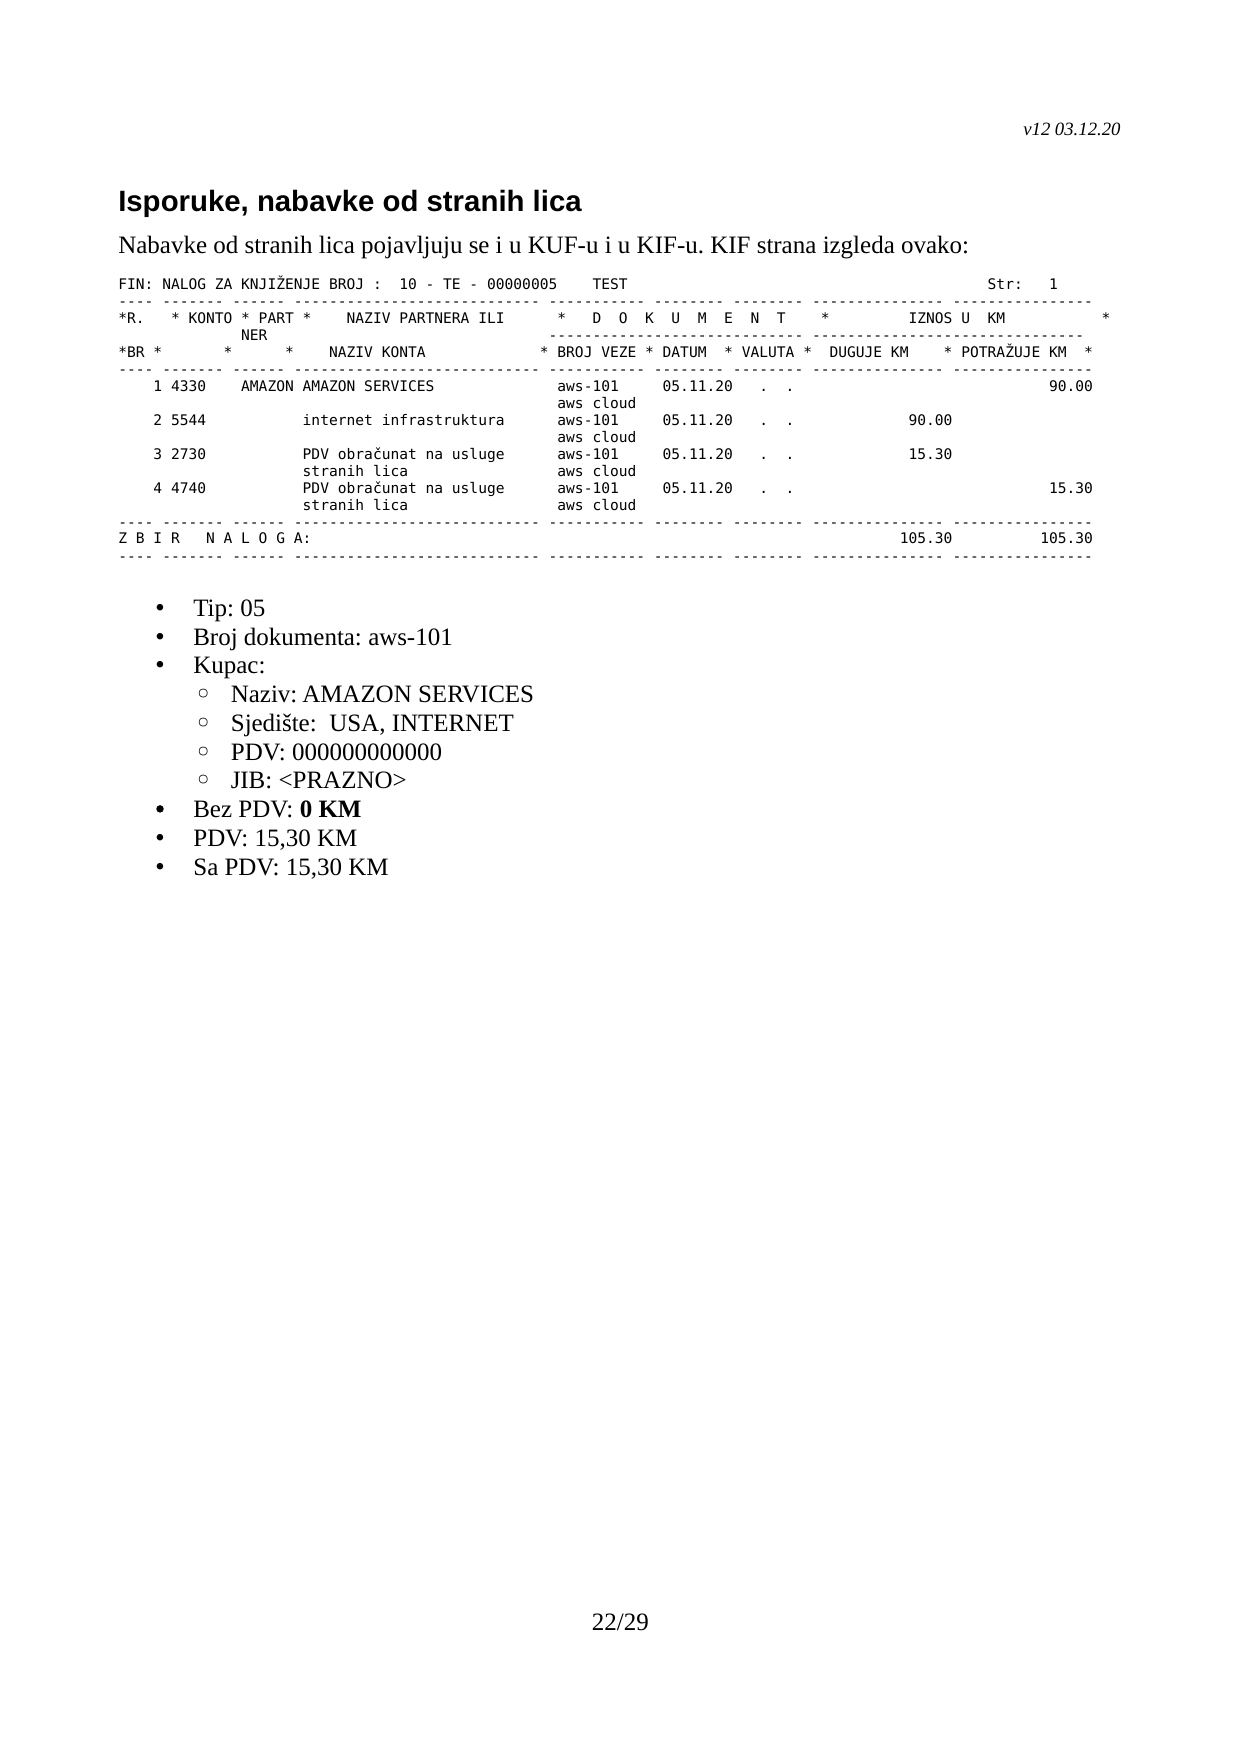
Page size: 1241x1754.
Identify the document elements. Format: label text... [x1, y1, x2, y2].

text aws cloud [118, 394, 1122, 412]
list Tip: 05 [156, 593, 1122, 622]
list Kupac: [156, 651, 1122, 679]
list Naziv: AMAZON SERVICES [193, 679, 1122, 708]
text 4 4740 PDV obračunat na usluge aws-101 05.11.20 . . 15.30 [118, 479, 1122, 496]
list Sa PDV: 15,30 KM [156, 852, 1122, 881]
list Sjedište: USA, INTERNET [193, 708, 1122, 737]
list Broj dokumenta: aws-101 [156, 622, 1122, 651]
list PDV: 000000000000 [193, 737, 1122, 766]
text ---- ------- ------ ---------------------------- ----------- -------- -------- --------------- ---------------- [118, 293, 1122, 310]
text ---- ------- ------ ---------------------------- ----------- -------- -------- --------------- ---------------- [118, 361, 1122, 378]
text 2 5544 internet infrastruktura aws-101 05.11.20 . . 90.00 [118, 412, 1122, 428]
list PDV: 15,30 KM [156, 823, 1122, 852]
text Nabavke od stranih lica pojavljuju se i u KUF-u i u KIF-u. KIF strana izgleda ovako: [118, 230, 1122, 259]
list Bez PDV: 0 KM [156, 794, 1122, 823]
text aws cloud [118, 428, 1122, 446]
text stranih lica aws cloud [118, 496, 1122, 513]
text FIN: NALOG ZA KNJIŽENJE BROJ : 10 - TE - 00000005 TEST Str: 1 [118, 276, 1122, 293]
text 3 2730 PDV obračunat na usluge aws-101 05.11.20 . . 15.30 [118, 446, 1122, 462]
list JIB: <PRAZNO> [193, 766, 1122, 794]
text stranih lica aws cloud [118, 462, 1122, 479]
subtitle Isporuke, nabavke od stranih lica [118, 184, 1122, 217]
text *R. * KONTO * PART * NAZIV PARTNERA ILI * D O K U M E N T * IZNOS U KM * [118, 310, 1122, 327]
text 1 4330 AMAZON AMAZON SERVICES aws-101 05.11.20 . . 90.00 [118, 378, 1122, 394]
text NER ----------------------------- ------------------------------- [118, 327, 1122, 344]
text ---- ------- ------ ---------------------------- ----------- -------- -------- --------------- ---------------- [118, 513, 1122, 530]
text *BR * * * NAZIV KONTA * BROJ VEZE * DATUM * VALUTA * DUGUJE KM * POTRAŽUJE KM * [118, 344, 1122, 361]
text ---- ------- ------ ---------------------------- ----------- -------- -------- --------------- ---------------- [118, 547, 1122, 564]
text Z B I R N A L O G A: 105.30 105.30 [118, 530, 1122, 547]
